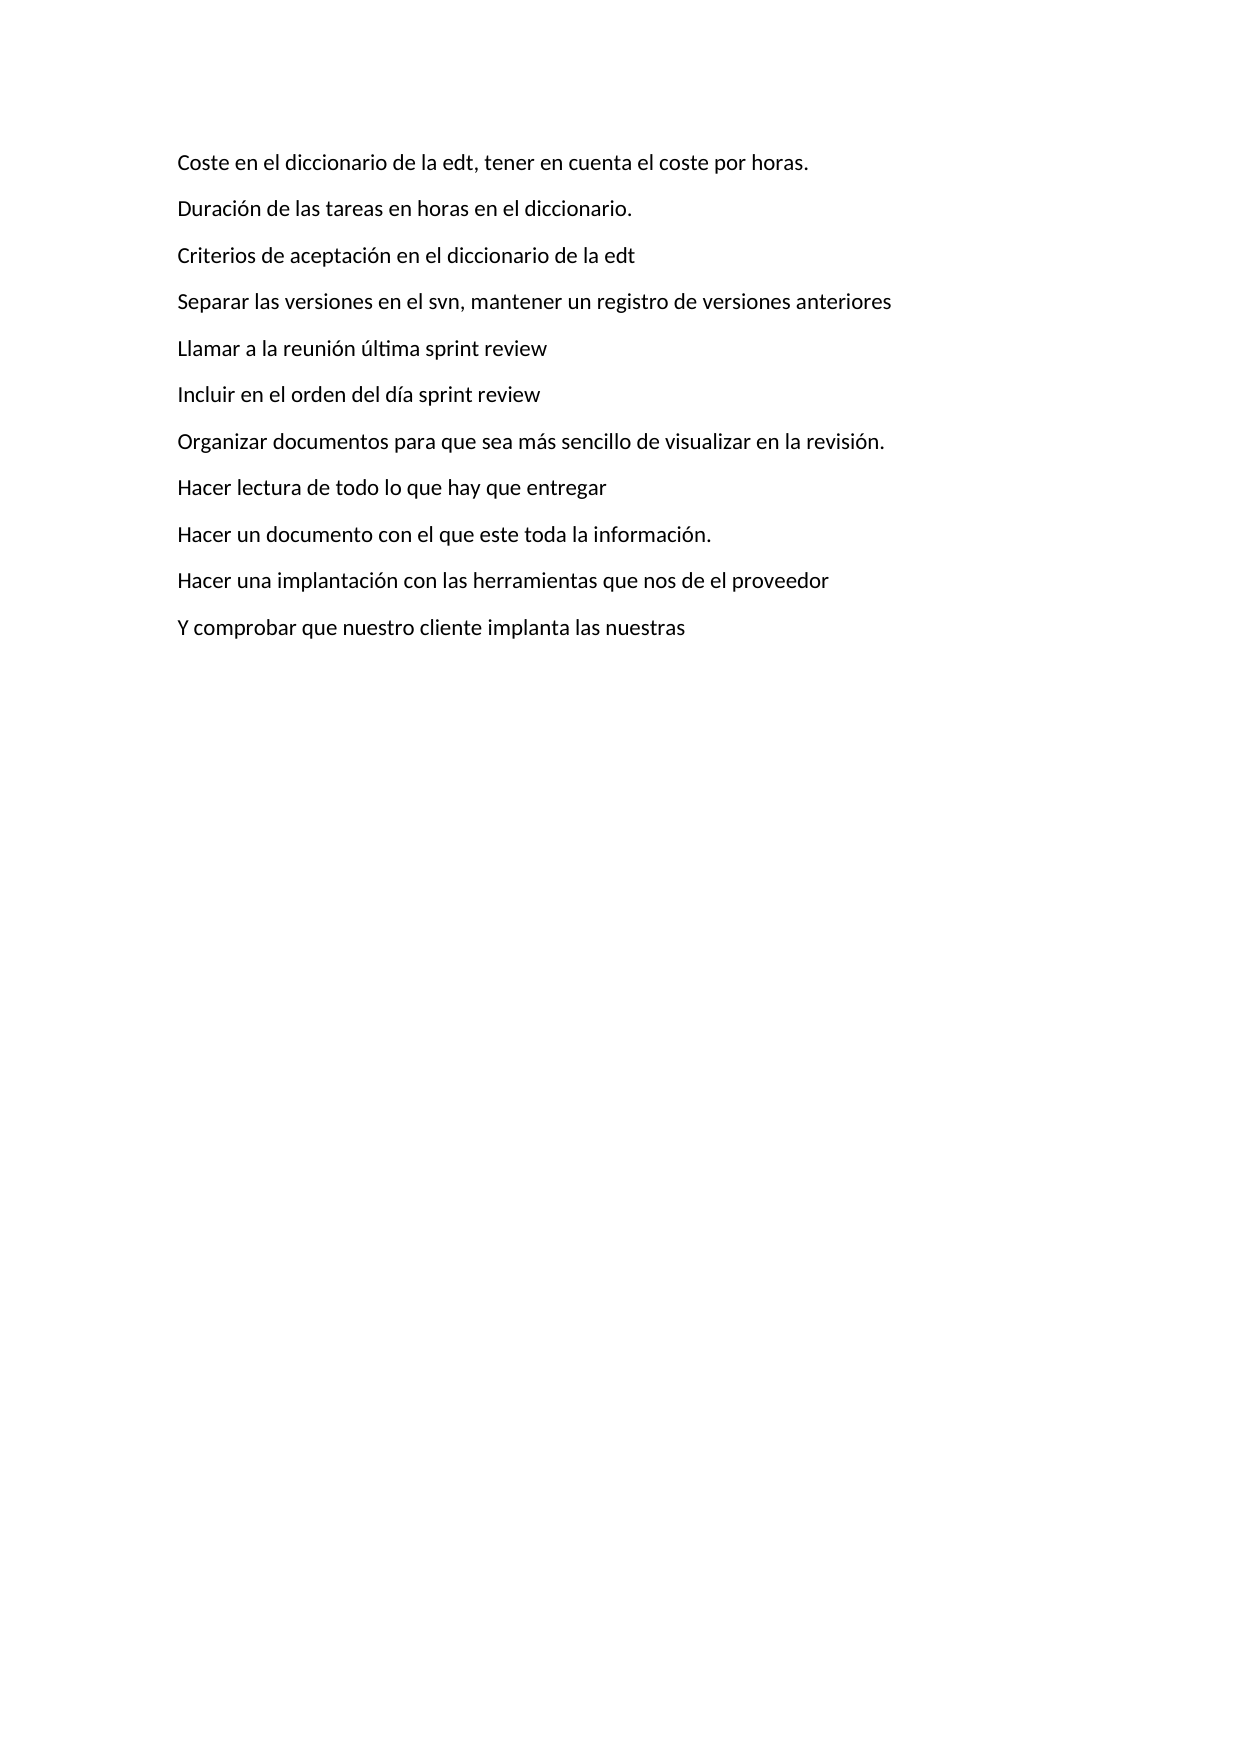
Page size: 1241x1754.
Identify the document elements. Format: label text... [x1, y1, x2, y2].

text Duración de las tareas en horas en el diccionario. [177, 194, 1063, 222]
text Hacer una implantación con las herramientas que nos de el proveedor [177, 567, 1063, 595]
text Y comprobar que nuestro cliente implanta las nuestras [177, 613, 1063, 641]
text Llamar a la reunión última sprint review [177, 334, 1063, 362]
text Hacer un documento con el que este toda la información. [177, 520, 1063, 548]
text Organizar documentos para que sea más sencillo de visualizar en la revisión. [177, 427, 1063, 455]
text Separar las versiones en el svn, mantener un registro de versiones anteriores [177, 287, 1063, 315]
text Hacer lectura de todo lo que hay que entregar [177, 473, 1063, 502]
text Coste en el diccionario de la edt, tener en cuenta el coste por horas. [177, 148, 1063, 176]
text Incluir en el orden del día sprint review [177, 380, 1063, 408]
text Criterios de aceptación en el diccionario de la edt [177, 241, 1063, 269]
